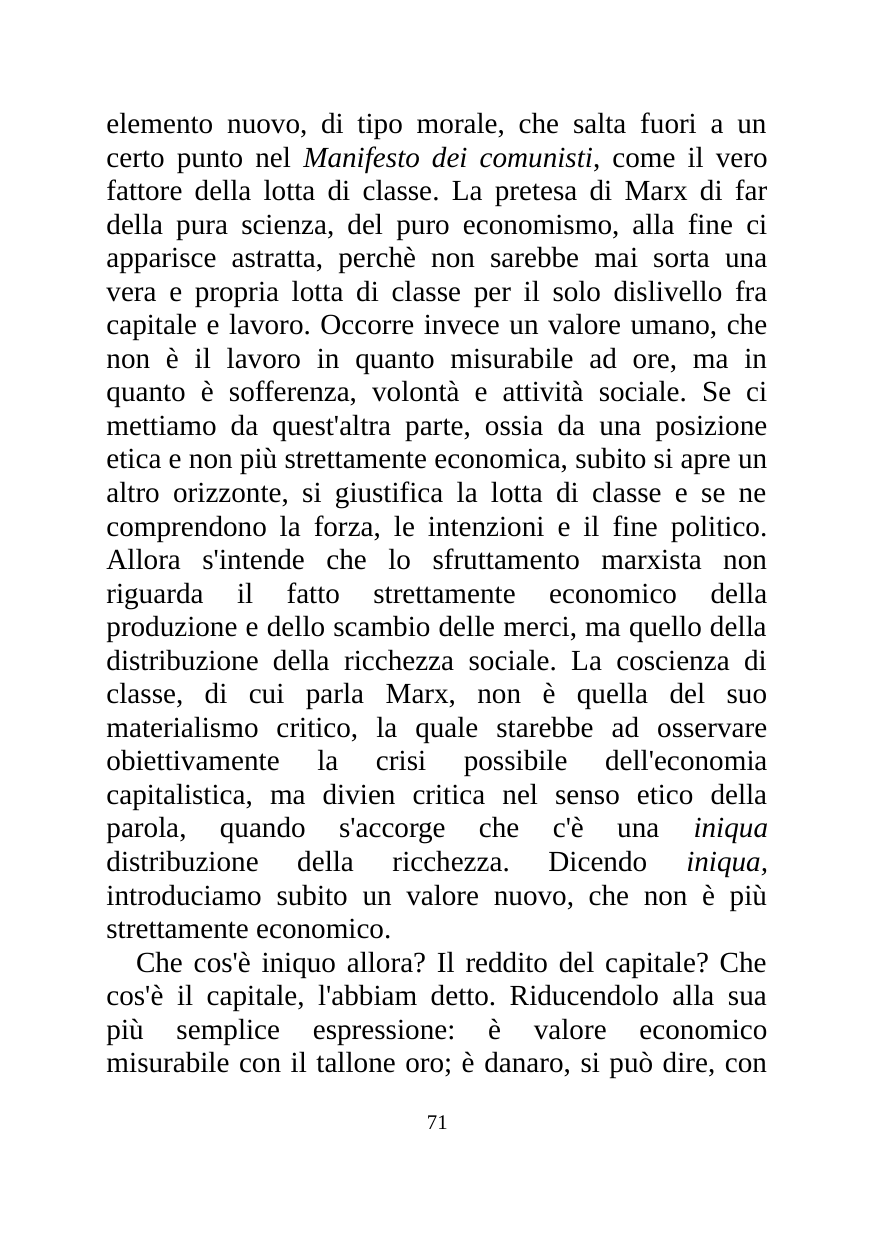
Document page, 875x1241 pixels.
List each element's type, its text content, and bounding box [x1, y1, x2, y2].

text elemento nuovo, di tipo morale, che salta fuori a un certo punto nel Manifesto dei comunisti, come il vero fattore della lotta di classe. La pretesa di Marx di far della pura scienza, del puro economismo, alla fine ci apparisce astratta, perchè non sarebbe mai sorta una vera e propria lotta di classe per il solo dislivello fra capitale e lavoro. Occorre invece un valore umano, che non è il lavoro in quanto misurabile ad ore, ma in quanto è sofferenza, volontà e attività sociale. Se ci mettiamo da quest'altra parte, ossia da una posizione etica e non più strettamente economica, subito si apre un altro orizzonte, si giustifica la lotta di classe e se ne comprendono la forza, le intenzioni e il fine politico. Allora s'intende che lo sfruttamento marxista non riguarda il fatto strettamente economico della produzione e dello scambio delle merci, ma quello della distribuzione della ricchezza sociale. La coscienza di classe, di cui parla Marx, non è quella del suo materialismo critico, la quale starebbe ad osservare obiettivamente la crisi possibile dell'economia capitalistica, ma divien critica nel senso etico della parola, quando s'accorge che c'è una iniqua distribuzione della ricchezza. Dicendo iniqua, introduciamo subito un valore nuovo, che non è più strettamente economico. [106, 106, 768, 945]
text Che cos'è iniquo allora? Il reddito del capitale? Che cos'è il capitale, l'abbiam detto. Riducendolo alla sua più semplice espressione: è valore economico misurabile con il tallone oro; è danaro, si può dire, con [106, 945, 768, 1079]
